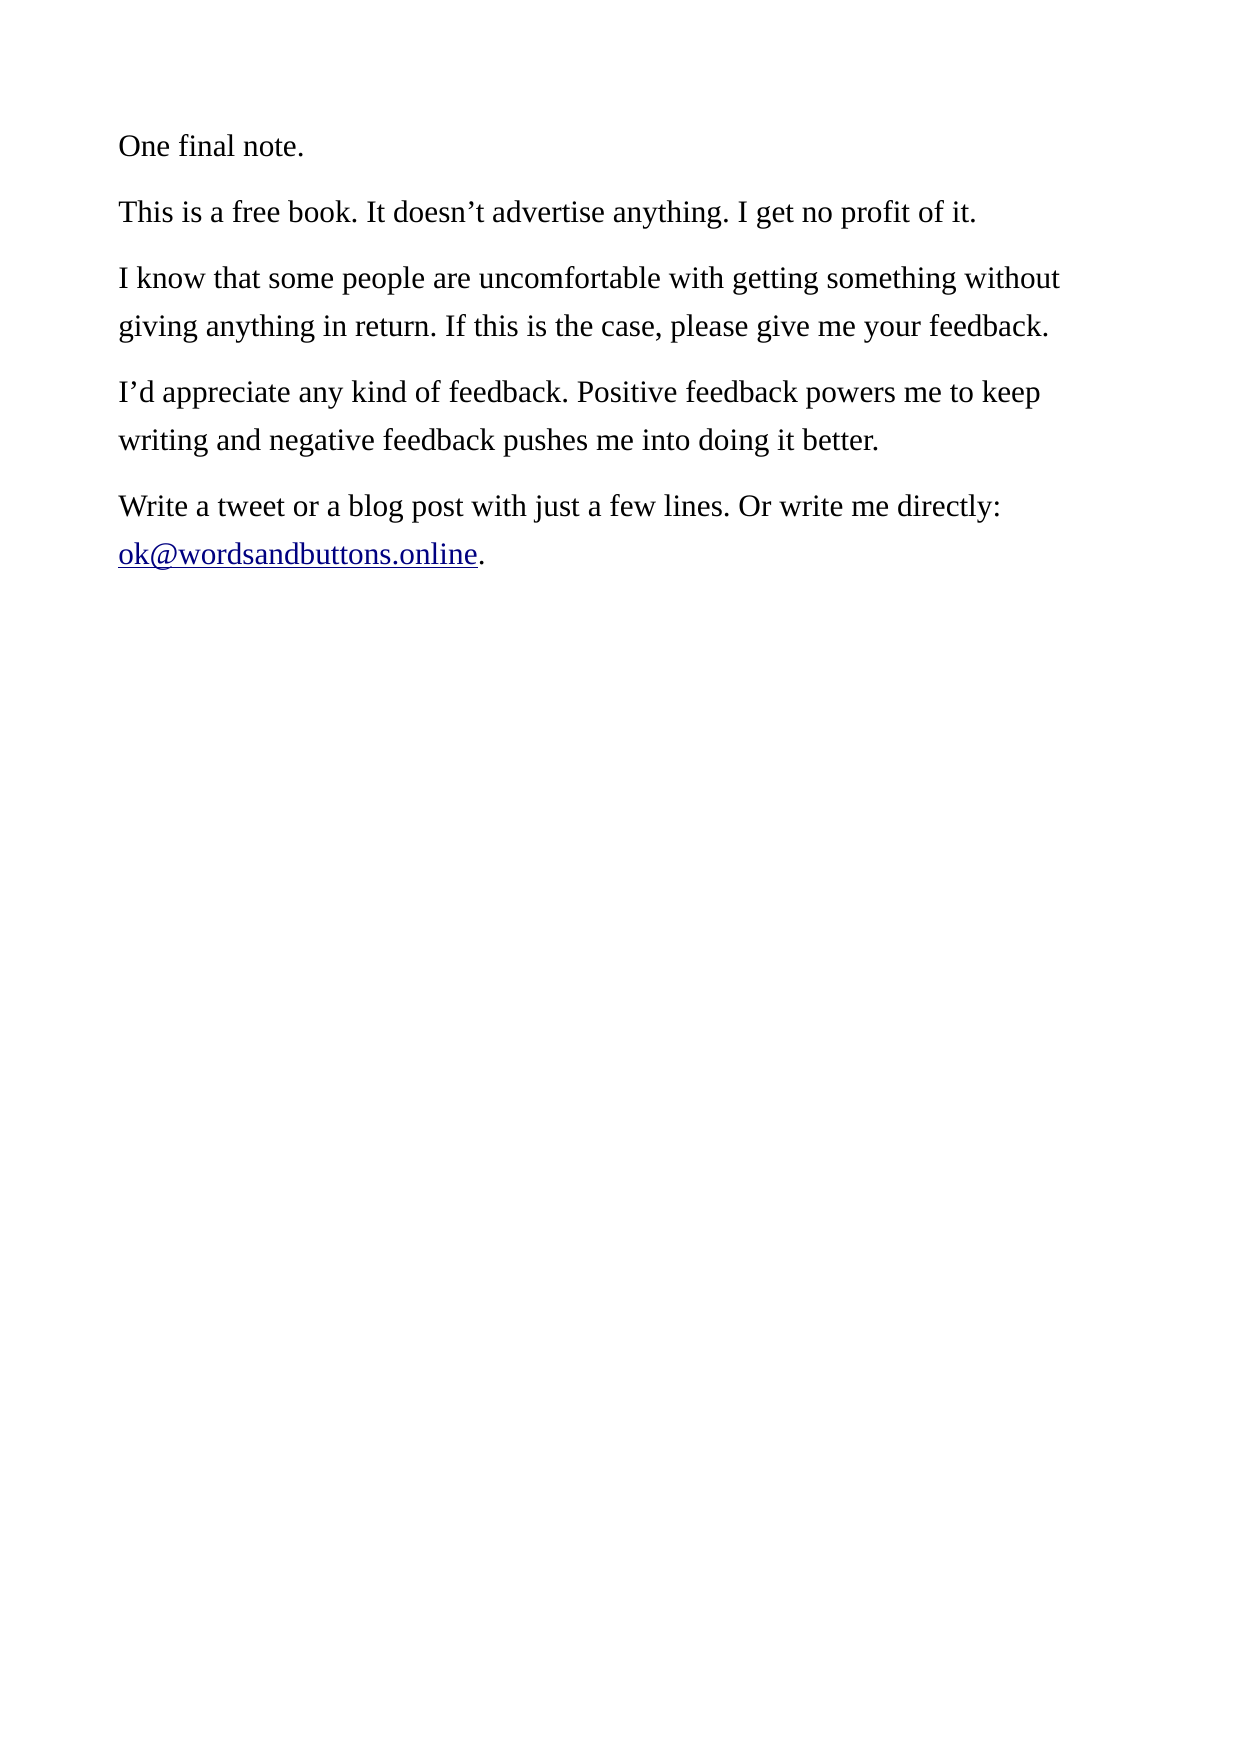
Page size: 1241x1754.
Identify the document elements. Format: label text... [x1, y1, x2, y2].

text I’d appreciate any kind of feedback. Positive feedback powers me to keep writing and negative feedback pushes me into doing it better. [118, 364, 1122, 460]
text I know that some people are uncomfortable with getting something without giving anything in return. If this is the case, please give me your feedback. [118, 250, 1122, 346]
text One final note. [118, 118, 1122, 166]
text Write a tweet or a blog post with just a few lines. Or write me directly: ok@wordsandbuttons.online. [118, 478, 1122, 574]
text This is a free book. It doesn’t advertise anything. I get no profit of it. [118, 184, 1122, 232]
